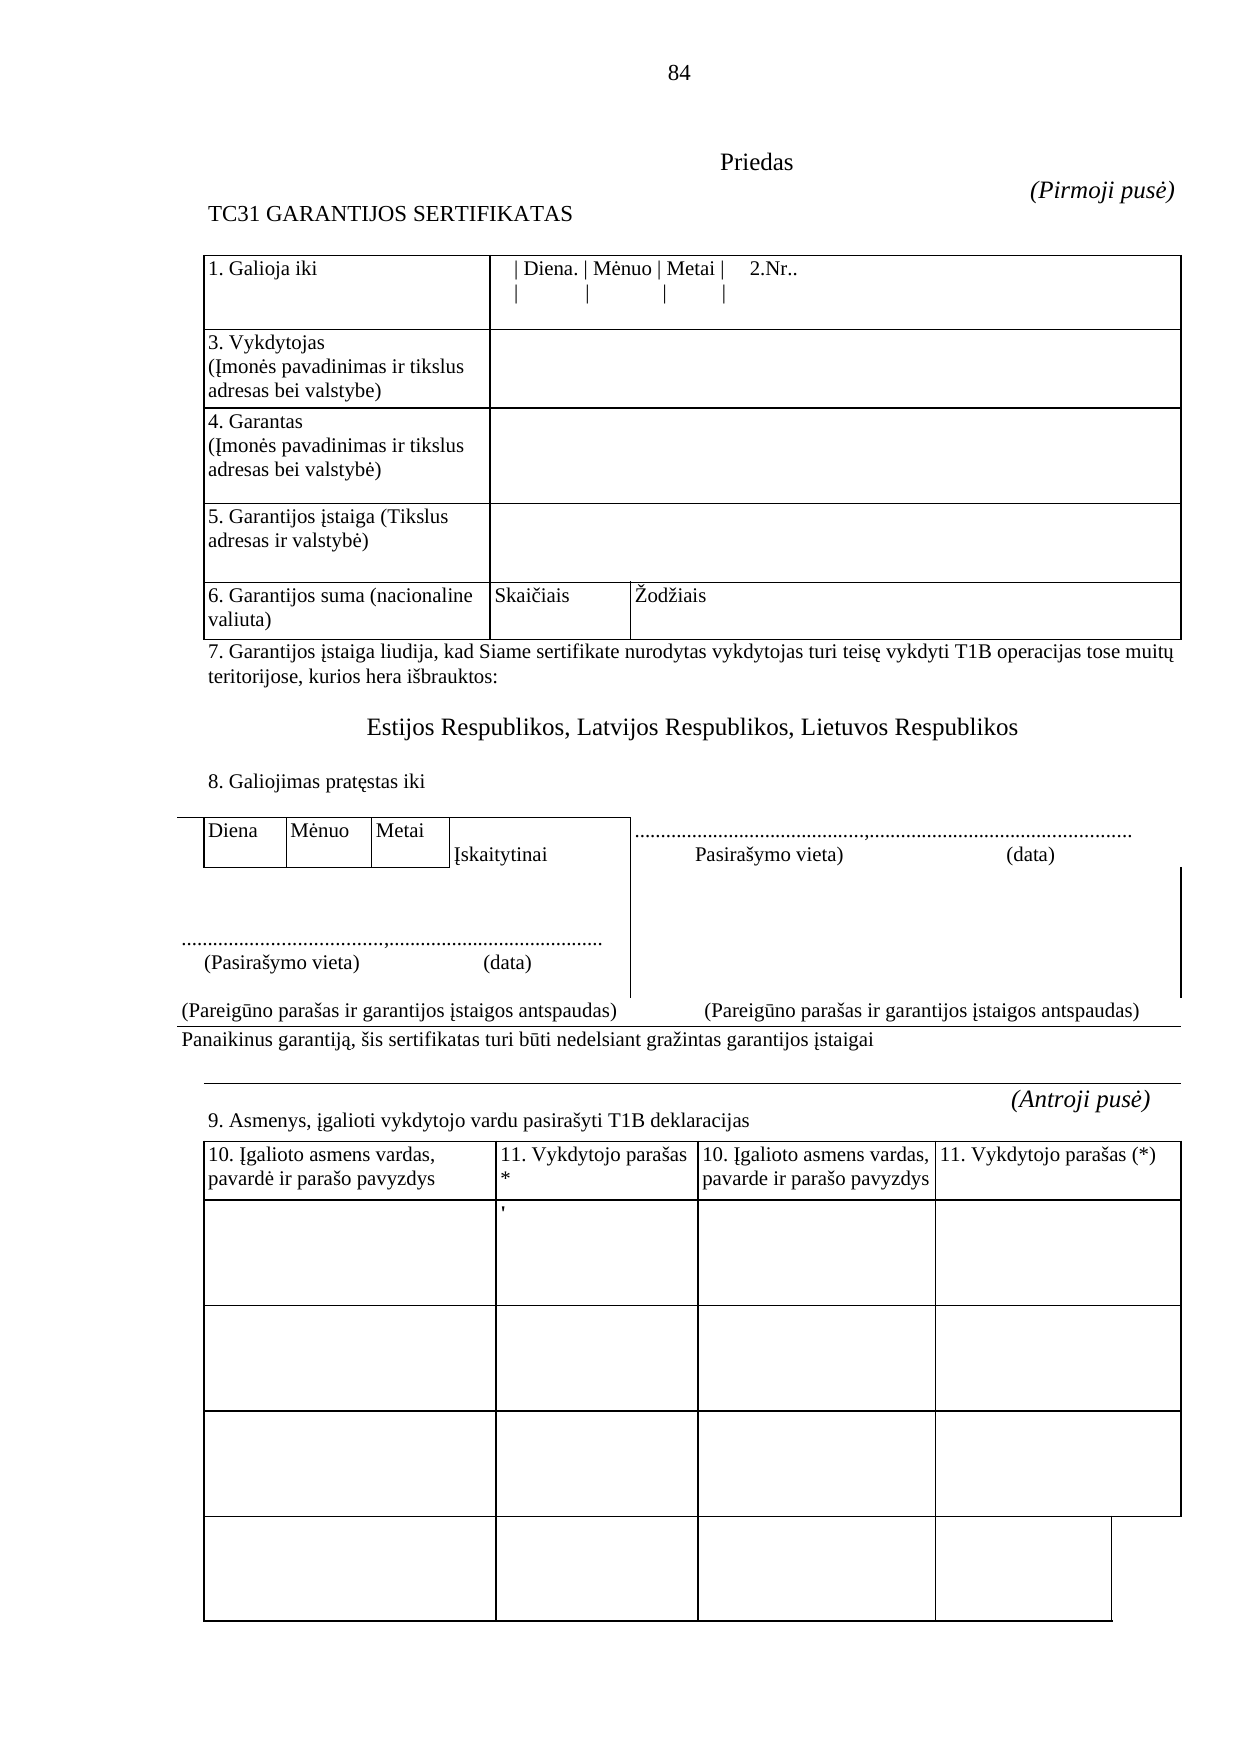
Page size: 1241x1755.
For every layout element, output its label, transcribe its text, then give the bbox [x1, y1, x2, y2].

table_cell [177, 769, 204, 817]
table_cell 10. Įgalioto asmens vardas, pavardė ir parašo pavyzdys [205, 1142, 495, 1199]
table_cell | Diena. | Mėnuo | Metai | | | | | [491, 256, 745, 328]
table_cell 5. Garantijos įstaiga (Tikslus adresas ir valstybė) [205, 504, 489, 581]
table_cell [177, 1516, 203, 1620]
table_cell Metai [372, 818, 449, 867]
table_cell 7. Garantijos įstaiga liudija, kad Siame sertifikate nurodytas vykdytojas turi teisę vykdyti T1B operacijas tose muitų teritorijose, kurios hera išbrauktos: Estijos Respublikos, Latvijos Respublikos, Lietuvos Respublikos [204, 640, 1181, 769]
table_cell 11. Vykdytojo parašas (*) [936, 1142, 1180, 1199]
table_header Priedas (Pirmoji pusė) [716, 147, 1181, 255]
table_cell 1. Galioja iki [205, 256, 489, 328]
table_cell Žodžiais [631, 583, 1180, 639]
table_cell ' [497, 1201, 697, 1304]
table_cell [936, 1412, 1180, 1516]
table_cell [1112, 1517, 1181, 1620]
table_cell Panaikinus garantiją, šis sertifikatas turi būti nedelsiant gražintas garantijos įstaigai [177, 1027, 1072, 1054]
table_cell [936, 1306, 1180, 1410]
table_cell [491, 330, 1180, 407]
table_cell [177, 503, 203, 581]
table_header [630, 147, 716, 255]
table_cell (Antroji pusė) [1007, 1084, 1181, 1141]
table_cell [177, 639, 204, 769]
table_cell [177, 1141, 203, 1199]
table_cell 10. Įgalioto asmens vardas, pavarde ir parašo pavyzdys [699, 1142, 935, 1199]
table_cell 2.Nr.. [745, 256, 1180, 328]
table_cell , Pasirašymo vieta) (data) [631, 817, 1181, 867]
table_cell [491, 409, 1180, 502]
table_cell [936, 1201, 1180, 1304]
table_cell Įskaitytinai [450, 818, 630, 867]
table_cell [936, 1517, 1111, 1620]
table_cell [205, 1306, 495, 1410]
table_cell Mėnuo [287, 818, 371, 867]
table_cell [205, 1201, 495, 1304]
table_header [177, 147, 204, 255]
table_cell [177, 407, 203, 502]
table_cell [699, 1517, 935, 1620]
table_cell [631, 867, 1180, 998]
table_cell [1072, 1027, 1181, 1054]
table_cell (Pareigūno parašas ir garantijos įstaigos antspaudas) [177, 998, 630, 1026]
table_cell [177, 255, 203, 328]
table_cell Diena [205, 818, 286, 867]
table_cell 11. Vykdytojo parašas * [497, 1142, 697, 1199]
table_cell [497, 1517, 697, 1620]
table_cell 9. Asmenys, įgalioti vykdytojo vardu pasirašyti T1B deklaracijas [204, 1084, 1007, 1141]
table_cell [699, 1306, 935, 1410]
table_cell 4. Garantas (Įmonės pavadinimas ir tikslus adresas bei valstybė) [205, 409, 489, 502]
table_cell Skaičiais [491, 583, 630, 639]
table_cell [177, 329, 203, 407]
table_cell , (Pasirašymo vieta) (data) [177, 867, 630, 998]
table_cell 3. Vykdytojas (Įmonės pavadinimas ir tikslus adresas bei valstybe) [205, 330, 489, 407]
table_cell [177, 1083, 204, 1141]
table_cell [699, 1412, 935, 1516]
table_cell [1072, 1054, 1181, 1082]
table_cell (Pareigūno parašas ir garantijos įstaigos antspaudas) [630, 998, 1181, 1026]
table_cell [177, 1410, 203, 1516]
table_cell [497, 1412, 697, 1516]
table_cell [177, 1199, 203, 1304]
table_cell [205, 1412, 495, 1516]
table_header TC31 GARANTIJOS SERTIFIKATAS [204, 147, 630, 255]
table_cell 8. Galiojimas pratęstas iki [204, 769, 1181, 817]
table_cell [491, 504, 1180, 581]
table_cell [177, 818, 203, 867]
table_cell [205, 1517, 495, 1620]
table_cell [177, 581, 203, 639]
table_cell [177, 1305, 203, 1410]
table_cell [497, 1306, 697, 1410]
table_cell [177, 1054, 1072, 1082]
table_cell 6. Garantijos suma (nacionaline valiuta) [205, 583, 489, 639]
table_cell [699, 1201, 935, 1304]
